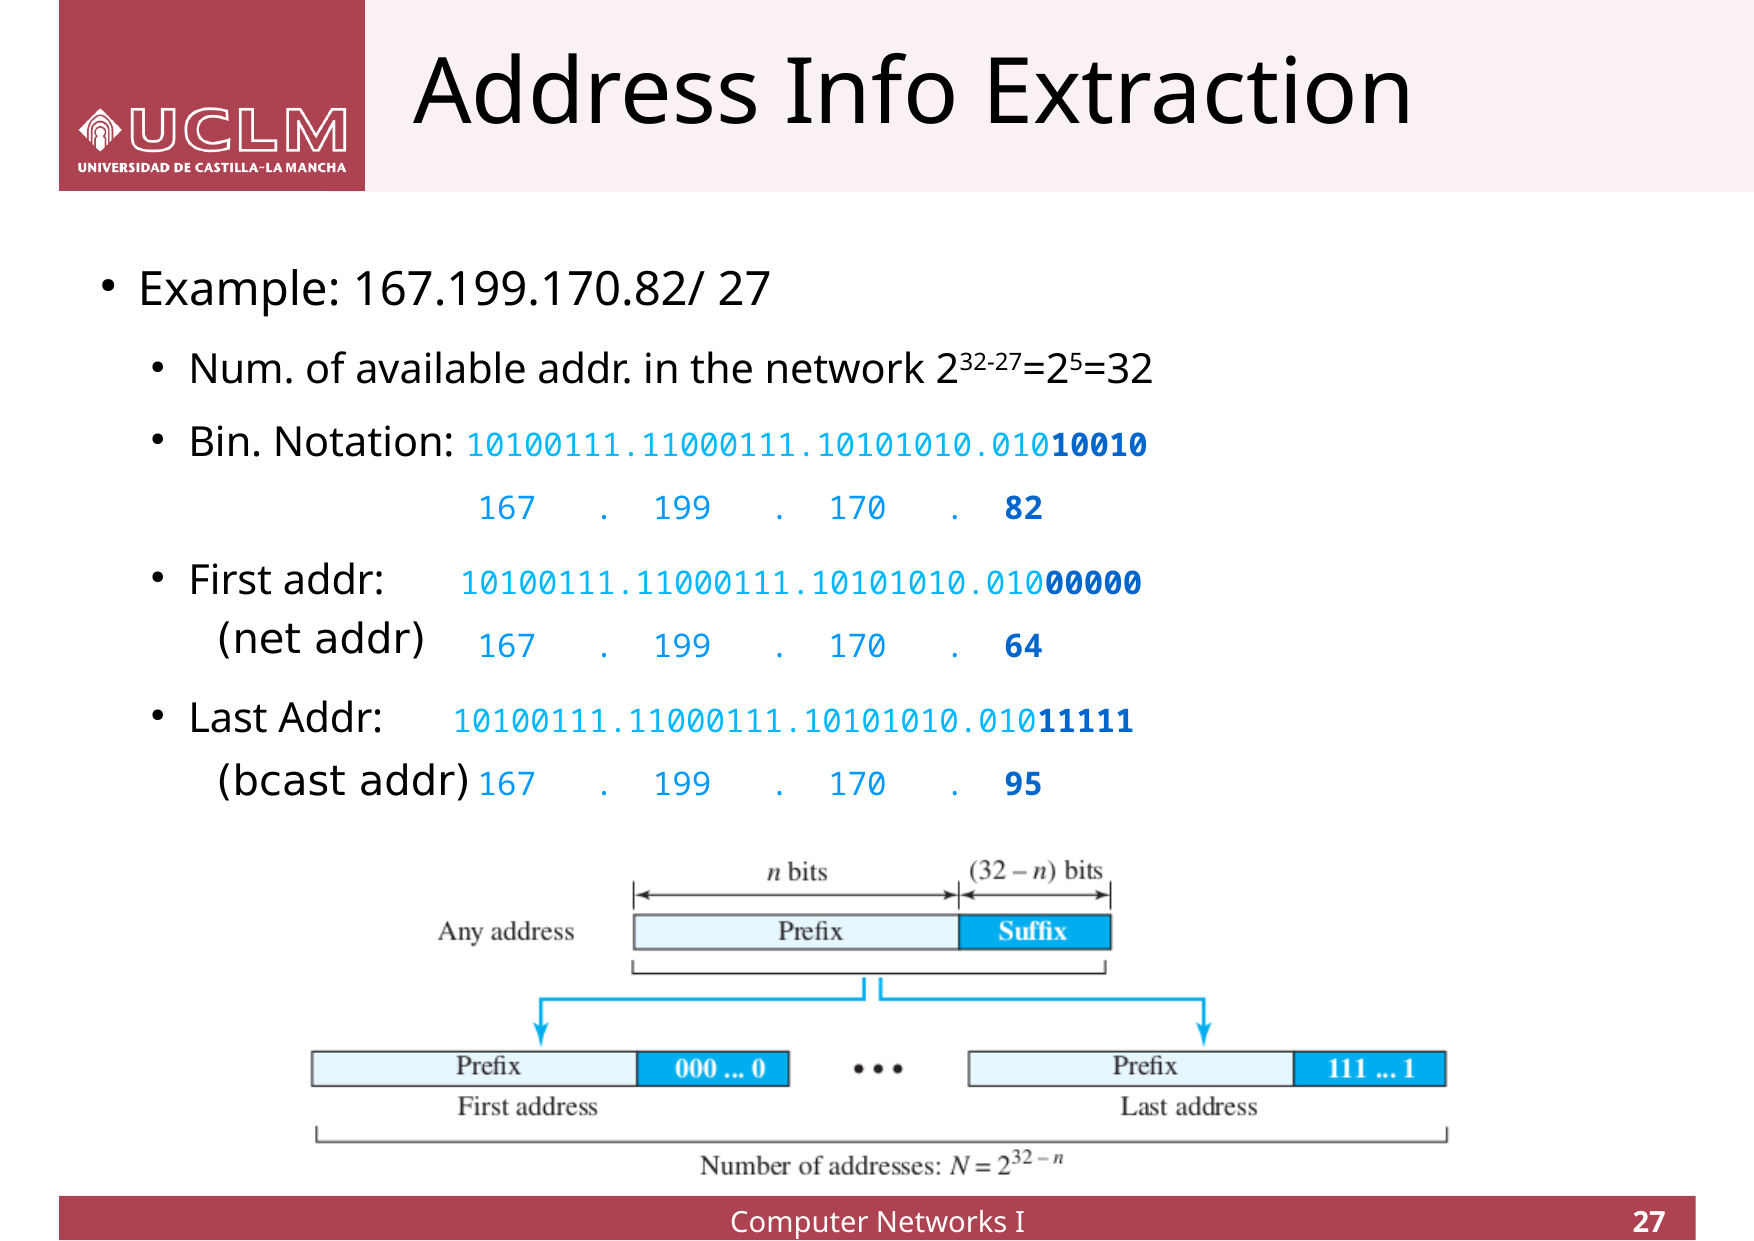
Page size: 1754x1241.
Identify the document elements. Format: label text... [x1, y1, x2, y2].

text_box (net addr) [216, 610, 480, 712]
title Address Info Extraction [413, 0, 1667, 198]
picture [59, 0, 365, 191]
picture [286, 851, 1515, 1192]
text_box (bcast addr) [216, 752, 480, 854]
list Example: 167.199.170.82/ 27 Num. of available addr. in the network 232-27=25=32 Bin. Notation: 10100111.11000111.10101010.01010010 167 . 199 . 170 . 82 First addr: 10100111.11000111.10101010.01000000 167 . 199 . 170 . 64 Last Addr: 10100111.11000111.10101010.01011111 167 . 199 . 170 . 95 [87, 254, 1667, 814]
